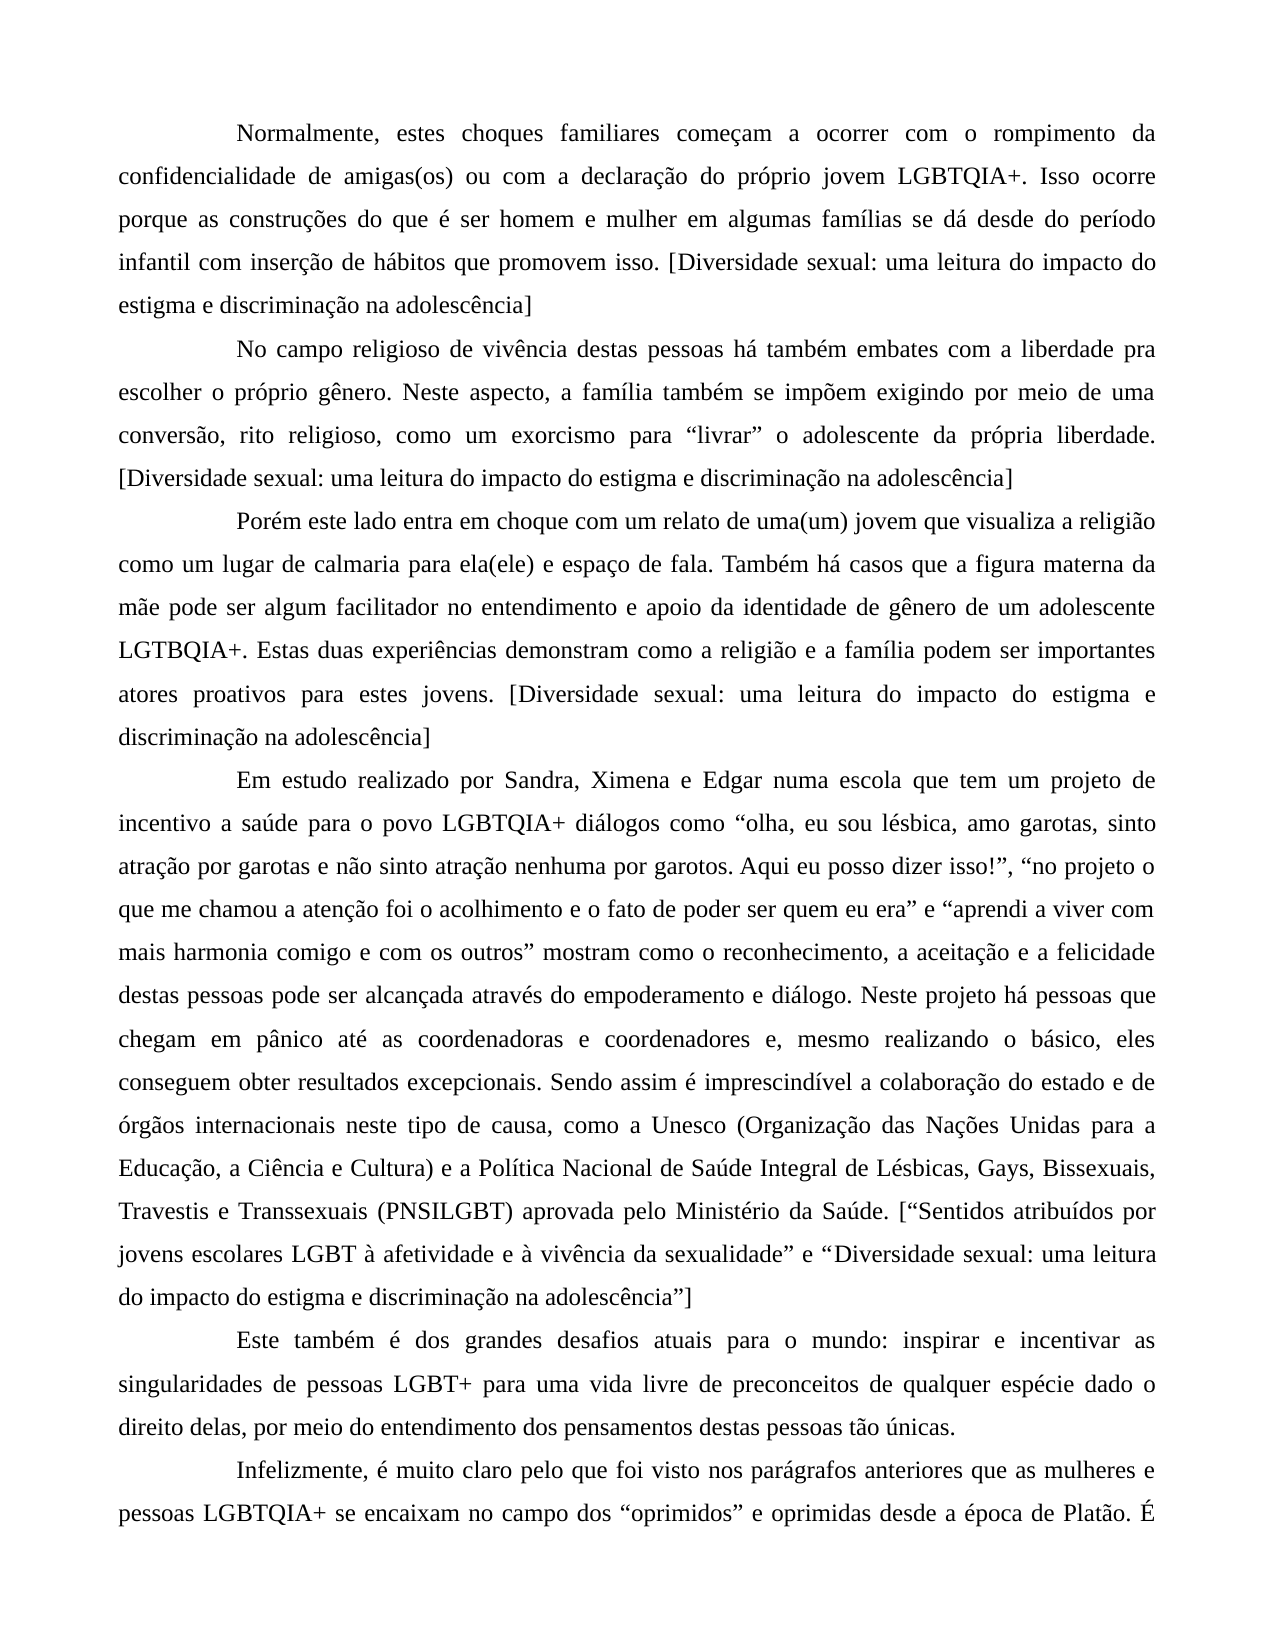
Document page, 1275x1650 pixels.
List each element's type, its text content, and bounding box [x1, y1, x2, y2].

text Normalmente, estes choques familiares começam a ocorrer com o rompimento da confidencialidade de amigas(os) ou com a declaração do próprio jovem LGBTQIA+. Isso ocorre porque as construções do que é ser homem e mulher em algumas famílias se dá desde do período infantil com inserção de hábitos que promovem isso. [Diversidade sexual: uma leitura do impacto do estigma e discriminação na adolescência] [118, 118, 1157, 319]
text Infelizmente, é muito claro pelo que foi visto nos parágrafos anteriores que as mulheres e pessoas LGBTQIA+ se encaixam no campo dos “oprimidos” e oprimidas desde a época de Platão. É [118, 1455, 1157, 1527]
text Porém este lado entra em choque com um relato de uma(um) jovem que visualiza a religião como um lugar de calmaria para ela(ele) e espaço de fala. Também há casos que a figura materna da mãe pode ser algum facilitador no entendimento e apoio da identidade de gênero de um adolescente LGTBQIA+. Estas duas experiências demonstram como a religião e a família podem ser importantes atores proativos para estes jovens. [Diversidade sexual: uma leitura do impacto do estigma e discriminação na adolescência] [118, 506, 1157, 751]
text Este também é dos grandes desafios atuais para o mundo: inspirar e incentivar as singularidades de pessoas LGBT+ para uma vida livre de preconceitos de qualquer espécie dado o direito delas, por meio do entendimento dos pensamentos destas pessoas tão únicas. [118, 1326, 1157, 1441]
text Em estudo realizado por Sandra, Ximena e Edgar numa escola que tem um projeto de incentivo a saúde para o povo LGBTQIA+ diálogos como “olha, eu sou lésbica, amo garotas, sinto atração por garotas e não sinto atração nenhuma por garotos. Aqui eu posso dizer isso!”, “no projeto o que me chamou a atenção foi o acolhimento e o fato de poder ser quem eu era” e “aprendi a viver com mais harmonia comigo e com os outros” mostram como o reconhecimento, a aceitação e a felicidade destas pessoas pode ser alcançada através do empoderamento e diálogo. Neste projeto há pessoas que chegam em pânico até as coordenadoras e coordenadores e, mesmo realizando o básico, eles conseguem obter resultados excepcionais. Sendo assim é imprescindível a colaboração do estado e de órgãos internacionais neste tipo de causa, como a Unesco (Organização das Nações Unidas para a Educação, a Ciência e Cultura) e a Política Nacional de Saúde Integral de Lésbicas, Gays, Bissexuais, Travestis e Transsexuais (PNSILGBT) aprovada pelo Ministério da Saúde. [“Sentidos atribuídos por jovens escolares LGBT à afetividade e à vivência da sexualidade” e “Diversidade sexual: uma leitura do impacto do estigma e discriminação na adolescência”] [118, 765, 1157, 1311]
text No campo religioso de vivência destas pessoas há também embates com a liberdade pra escolher o próprio gênero. Neste aspecto, a família também se impõem exigindo por meio de uma conversão, rito religioso, como um exorcismo para “livrar” o adolescente da própria liberdade. [Diversidade sexual: uma leitura do impacto do estigma e discriminação na adolescência] [118, 334, 1157, 492]
